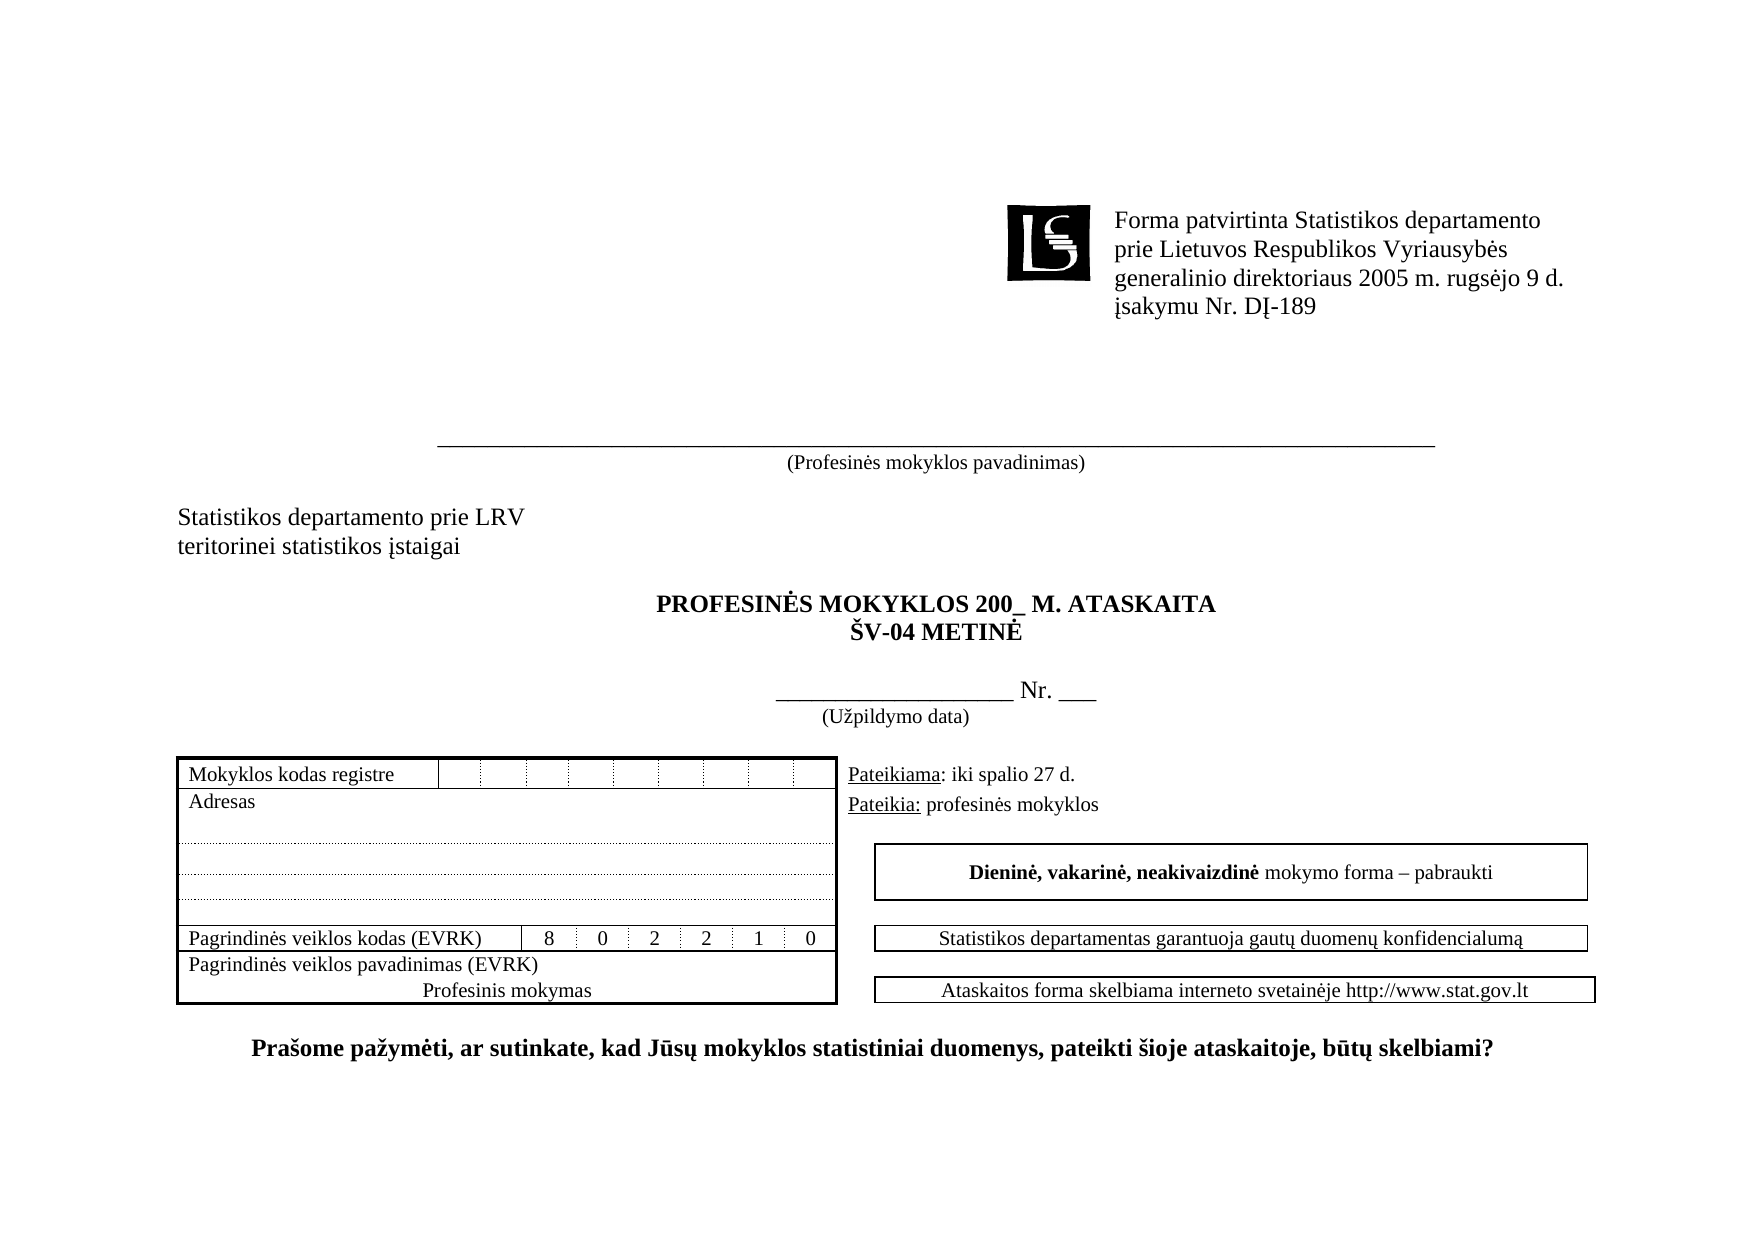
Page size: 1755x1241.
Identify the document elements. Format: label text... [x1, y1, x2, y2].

table_cell [1587, 899, 1595, 925]
table_cell 2 [629, 926, 680, 950]
table_header Forma patvirtinta Statistikos departamento prie Lietuvos Respublikos Vyriausybės generalinio direktoriaus 2005 m. rugsėjo 9 d. įsakymu Nr. DĮ-189 [1103, 205, 1595, 320]
table_cell [875, 950, 1595, 976]
text (Užpildymo data) [177, 704, 1695, 728]
table_cell Pagrindinės veiklos pavadinimas (EVRK) [179, 952, 835, 976]
table_cell Profesinis mokymas [179, 976, 835, 1002]
table_header [659, 760, 704, 788]
table_header Mokyklos kodas registre [179, 760, 438, 788]
table_cell [838, 843, 874, 899]
table_header [526, 760, 569, 788]
table_cell 1 [733, 926, 784, 950]
text Statistikos departamento prie LRV [177, 502, 1695, 531]
table_header Pateikiama: iki spalio 27 d. [838, 756, 1587, 788]
table_cell [1588, 874, 1595, 899]
table_header [439, 760, 481, 788]
table_cell [1588, 843, 1595, 873]
table_cell [875, 901, 1587, 925]
table_cell [1588, 925, 1595, 950]
table_cell [838, 818, 1587, 843]
table_cell 0 [576, 926, 628, 950]
table_cell Pateikia: profesinės mokyklos [838, 788, 1587, 818]
text (Profesinės mokyklos pavadinimas) [177, 449, 1695, 474]
text Prašome pažymėti, ar sutinkate, kad Jūsų mokyklos statistiniai duomenys, pateikti šioje ataskaitoje, būtų skelbiami? [177, 1033, 1695, 1062]
table_cell 2 [680, 926, 732, 950]
text PROFESINĖS MOKYKLOS 200_ m. ataskaita [177, 589, 1695, 617]
table_header [177, 205, 1103, 320]
table_cell [179, 843, 835, 873]
table_cell [179, 899, 835, 925]
text teritorinei statistikos įstaigai [177, 531, 1695, 560]
table_cell [1127, 320, 1595, 421]
table_cell Adresas [179, 789, 835, 843]
text Nr. ___ [177, 675, 1695, 704]
table_cell [177, 320, 1127, 421]
table_header [614, 760, 659, 788]
table_header [569, 760, 614, 788]
table_header [1587, 756, 1595, 788]
text ŠV-04 metinė [177, 617, 1695, 646]
table_cell [838, 925, 874, 950]
table_cell [838, 899, 875, 925]
table_cell [838, 976, 874, 1002]
table_header [749, 760, 794, 788]
table_cell Ataskaitos forma skelbiama interneto svetainėje http://www.stat.gov.lt [876, 978, 1594, 1002]
table_cell [1587, 788, 1595, 818]
table_cell 0 [785, 926, 835, 950]
table_cell Statistikos departamentas garantuoja gautų duomenų konfidencialumą [876, 926, 1587, 950]
table_cell 8 [522, 926, 576, 950]
table_cell dieninė, vakarinė, neakivaizdinė mokymo forma – pabraukti [876, 845, 1587, 899]
table_cell [179, 874, 835, 899]
table_cell [1587, 818, 1595, 843]
table_header [481, 760, 526, 788]
table_cell [838, 950, 875, 976]
table_cell Pagrindinės veiklos kodas (EVRK) [179, 926, 521, 950]
table_header [704, 760, 749, 788]
table_header [794, 760, 835, 788]
